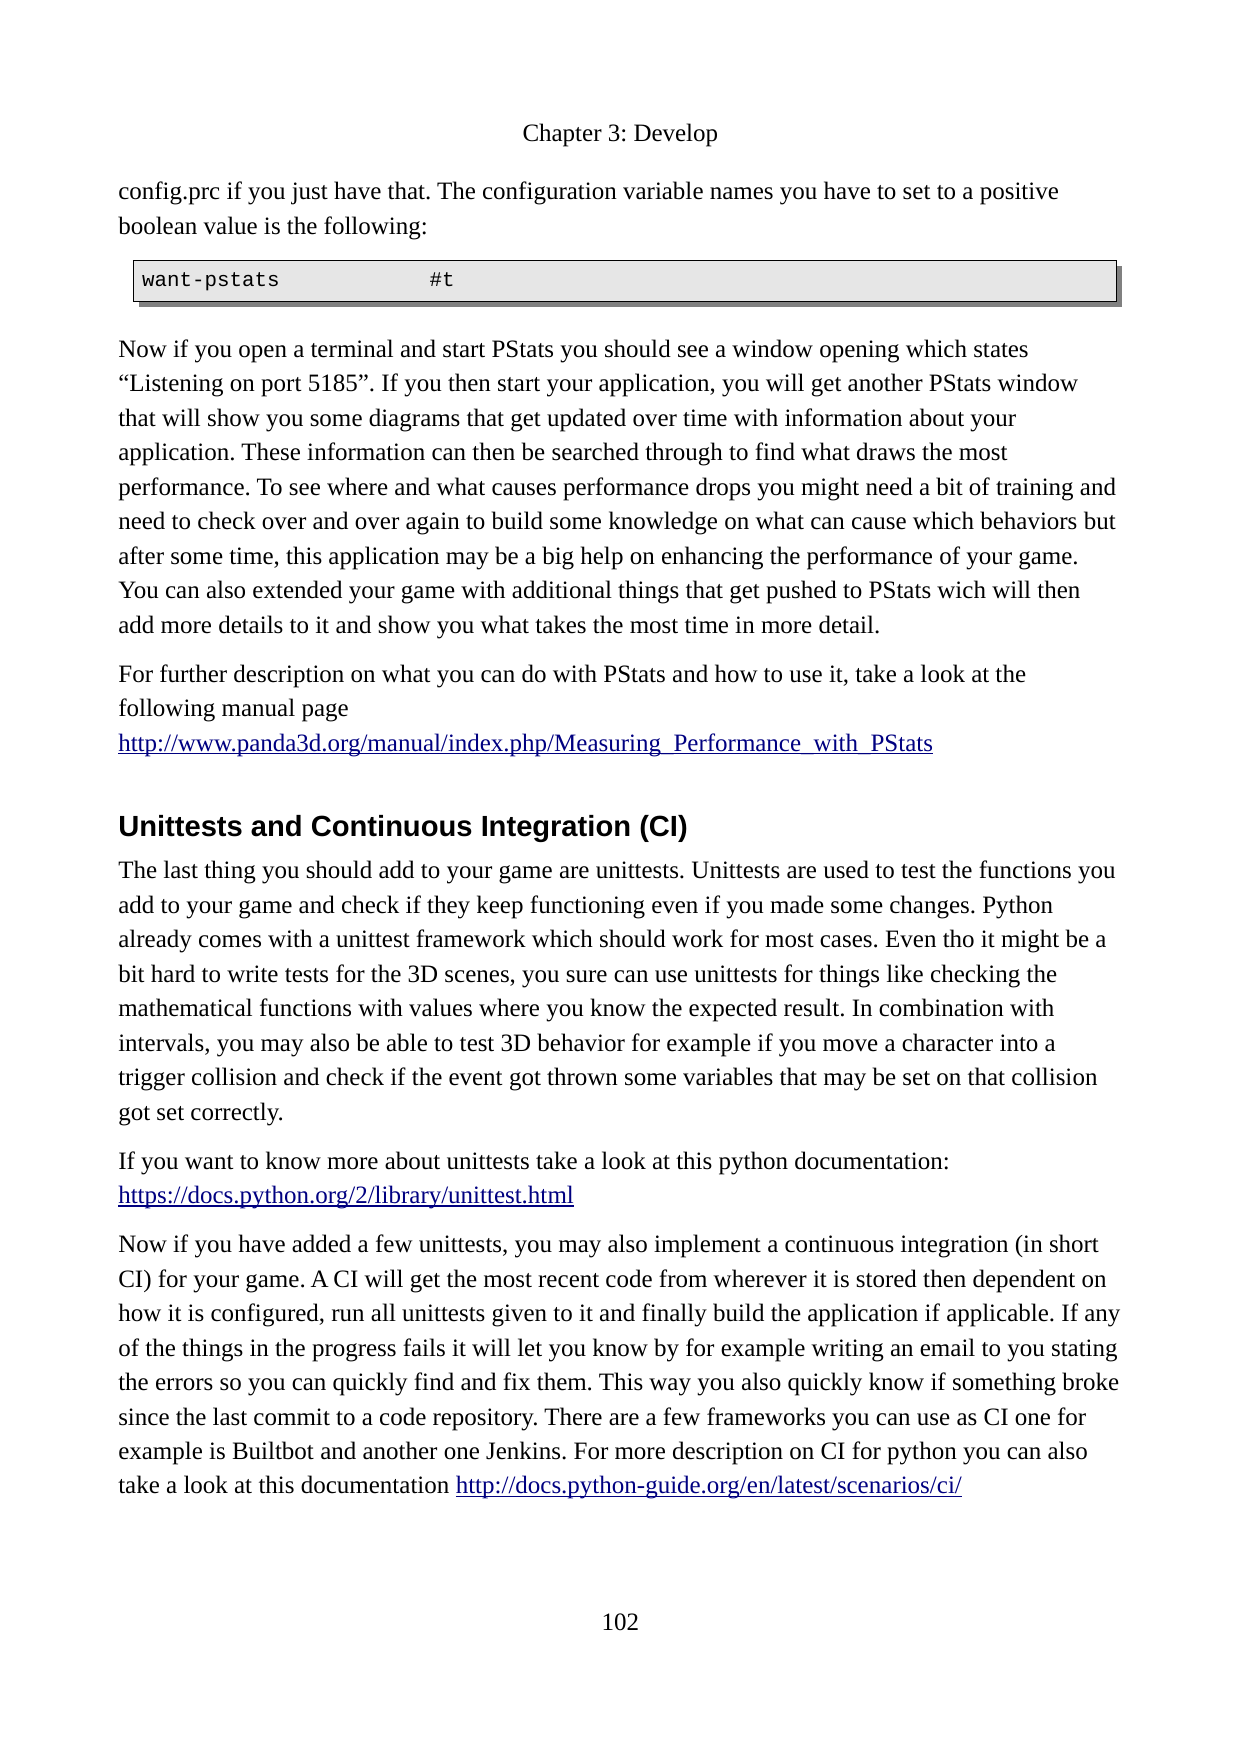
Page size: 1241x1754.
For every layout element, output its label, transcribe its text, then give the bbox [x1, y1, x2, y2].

text If you want to know more about unittests take a look at this python documentation: https://docs.python.org/2/library/unittest.html [118, 1146, 1122, 1209]
text want-pstats #t [134, 261, 1116, 301]
text Now if you have added a few unittests, you may also implement a continuous integration (in short CI) for your game. A CI will get the most recent code from wherever it is stored then dependent on how it is configured, run all unittests given to it and finally build the application if applicable. If any of the things in the progress fails it will let you know by for example writing an email to you stating the errors so you can quickly find and fix them. This way you also quickly know if something broke since the last commit to a code repository. There are a few frameworks you can use as CI one for example is Builtbot and another one Jenkins. For more description on CI for python you can also take a look at this documentation http://docs.python-guide.org/en/latest/scenarios/ci/ [118, 1229, 1122, 1499]
text Now if you open a terminal and start PStats you should see a window opening which states “Listening on port 5185”. If you then start your application, you will get another PStats window that will show you some diagrams that get updated over time with information about your application. These information can then be searched through to find what draws the most performance. To see where and what causes performance drops you might need a bit of training and need to check over and over again to build some knowledge on what can cause which behaviors but after some time, this application may be a big help on enhancing the performance of your game. You can also extended your game with additional things that get pushed to PStats wich will then add more details to it and show you what takes the most time in more detail. [118, 334, 1122, 638]
subtitle Unittests and Continuous Integration (CI) [118, 809, 1122, 843]
text For further description on what you can do with PStats and how to use it, take a look at the following manual page http://www.panda3d.org/manual/index.php/Measuring_Performance_with_PStats [118, 659, 1122, 757]
text The last thing you should add to your game are unittests. Unittests are used to test the functions you add to your game and check if they keep functioning even if you made some changes. Python already comes with a unittest framework which should work for most cases. Even tho it might be a bit hard to write tests for the 3D scenes, you sure can use unittests for things like checking the mathematical functions with values where you know the expected result. In combination with intervals, you may also be able to test 3D behavior for example if you move a character into a trigger collision and check if the event got thrown some variables that may be set on that collision got set correctly. [118, 855, 1122, 1125]
text config.prc if you just have that. The configuration variable names you have to set to a positive boolean value is the following: [118, 176, 1122, 239]
